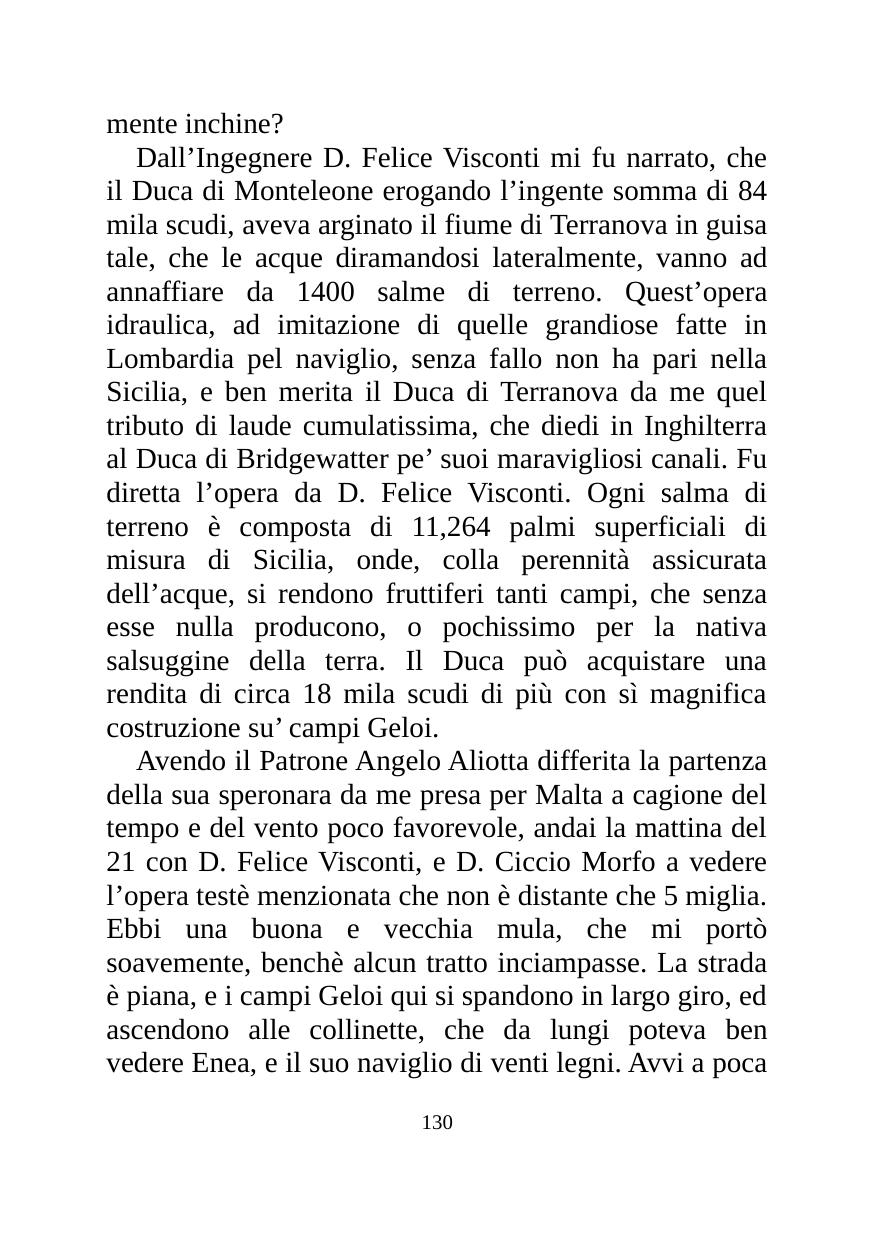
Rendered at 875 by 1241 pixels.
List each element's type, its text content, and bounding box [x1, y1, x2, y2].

text Avendo il Patrone Angelo Aliotta differita la partenza della sua speronara da me presa per Malta a cagione del tempo e del vento poco favorevole, andai la mattina del 21 con D. Felice Visconti, e D. Ciccio Morfo a vedere l’opera testè menzionata che non è distante che 5 miglia. Ebbi una buona e vecchia mula, che mi portò soavemente, benchè alcun tratto inciampasse. La strada è piana, e i campi Geloi qui si spandono in largo giro, ed ascendono alle collinette, che da lungi poteva ben vedere Enea, e il suo naviglio di venti legni. Avvi a poca [106, 743, 768, 1079]
text Dall’Ingegnere D. Felice Visconti mi fu narrato, che il Duca di Monteleone erogando l’ingente somma di 84 mila scudi, aveva arginato il fiume di Terranova in guisa tale, che le acque diramandosi lateralmente, vanno ad annaffiare da 1400 salme di terreno. Quest’opera idraulica, ad imitazione di quelle grandiose fatte in Lombardia pel naviglio, senza fallo non ha pari nella Sicilia, e ben merita il Duca di Terranova da me quel tributo di laude cumulatissima, che diedi in Inghilterra al Duca di Bridgewatter pe’ suoi maravigliosi canali. Fu diretta l’oрera da D. Felice Visconti. Ogni salma di terreno è composta di 11,264 palmi superficiali di misura di Sicilia, onde, colla perennità assicurata dell’acque, si rendono fruttiferi tanti campi, che senza esse nulla producono, o pochissimo per la nativa salsuggine della terra. Il Duca può acquistare una rendita di circa 18 mila scudi di più con sì magnifica costruzione su’ campi Geloi. [106, 140, 768, 743]
text mente inchine? [106, 106, 768, 140]
